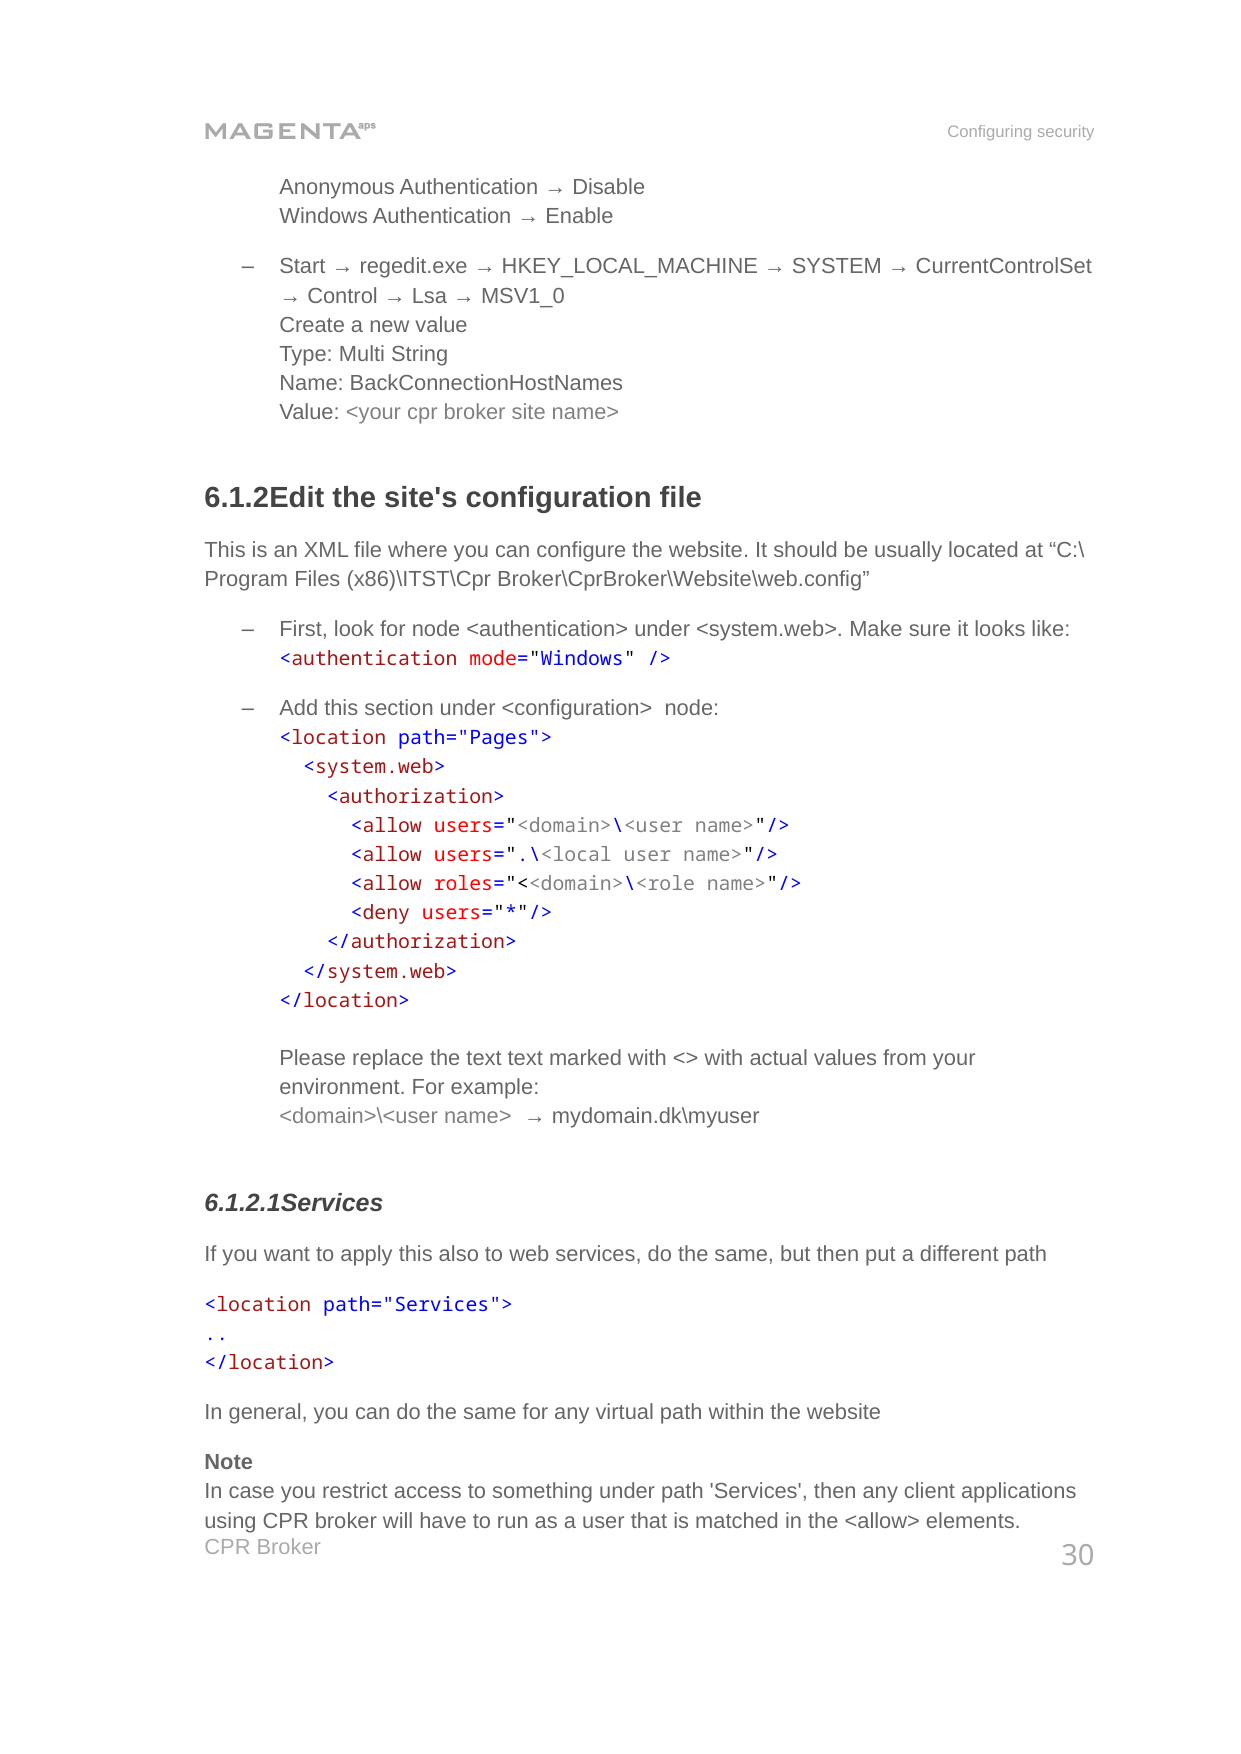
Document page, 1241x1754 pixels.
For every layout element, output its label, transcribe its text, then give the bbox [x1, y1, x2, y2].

text Note In case you restrict access to something under path 'Services', then any client applications using CPR broker will have to run as a user that is matched in the <allow> elements. [204, 1446, 1094, 1534]
subtitle Services [204, 1165, 1094, 1223]
text This is an XML file where you can configure the website. It should be usually located at “C:\Program Files (x86)\ITST\Cpr Broker\CprBroker\Website\web.config” [204, 534, 1094, 592]
text If you want to apply this also to web services, do the same, but then put a different path [204, 1238, 1094, 1267]
list Add this section under <configuration> node: <location path="Pages"> <system.web> <authorization> <allow users="<domain>\<user name>"/> <allow users=".\<local user name>"/> <allow roles="<<domain>\<role name>"/> <deny users="*"/> </authorization> </system.web> </location> Please replace the text text marked with <> with actual values from your environment. For example: <domain>\<user name> → mydomain.dk\myuser [242, 692, 1094, 1130]
list Anonymous Authentication → Disable Windows Authentication → Enable [242, 171, 1094, 230]
list First, look for node <authentication> under <system.web>. Make sure it looks like: <authentication mode="Windows" /> [242, 613, 1094, 671]
text In general, you can do the same for any virtual path within the website [204, 1396, 1094, 1426]
subtitle Edit the site's configuration file [204, 461, 1094, 519]
text <location path="Services"> .. </location> [204, 1288, 1094, 1376]
list Start → regedit.exe → HKEY_LOCAL_MACHINE → SYSTEM → CurrentControlSet → Control → Lsa → MSV1_0 Create a new value Type: Multi String Name: BackConnectionHostNames Value: <your cpr broker site name> [242, 251, 1094, 426]
